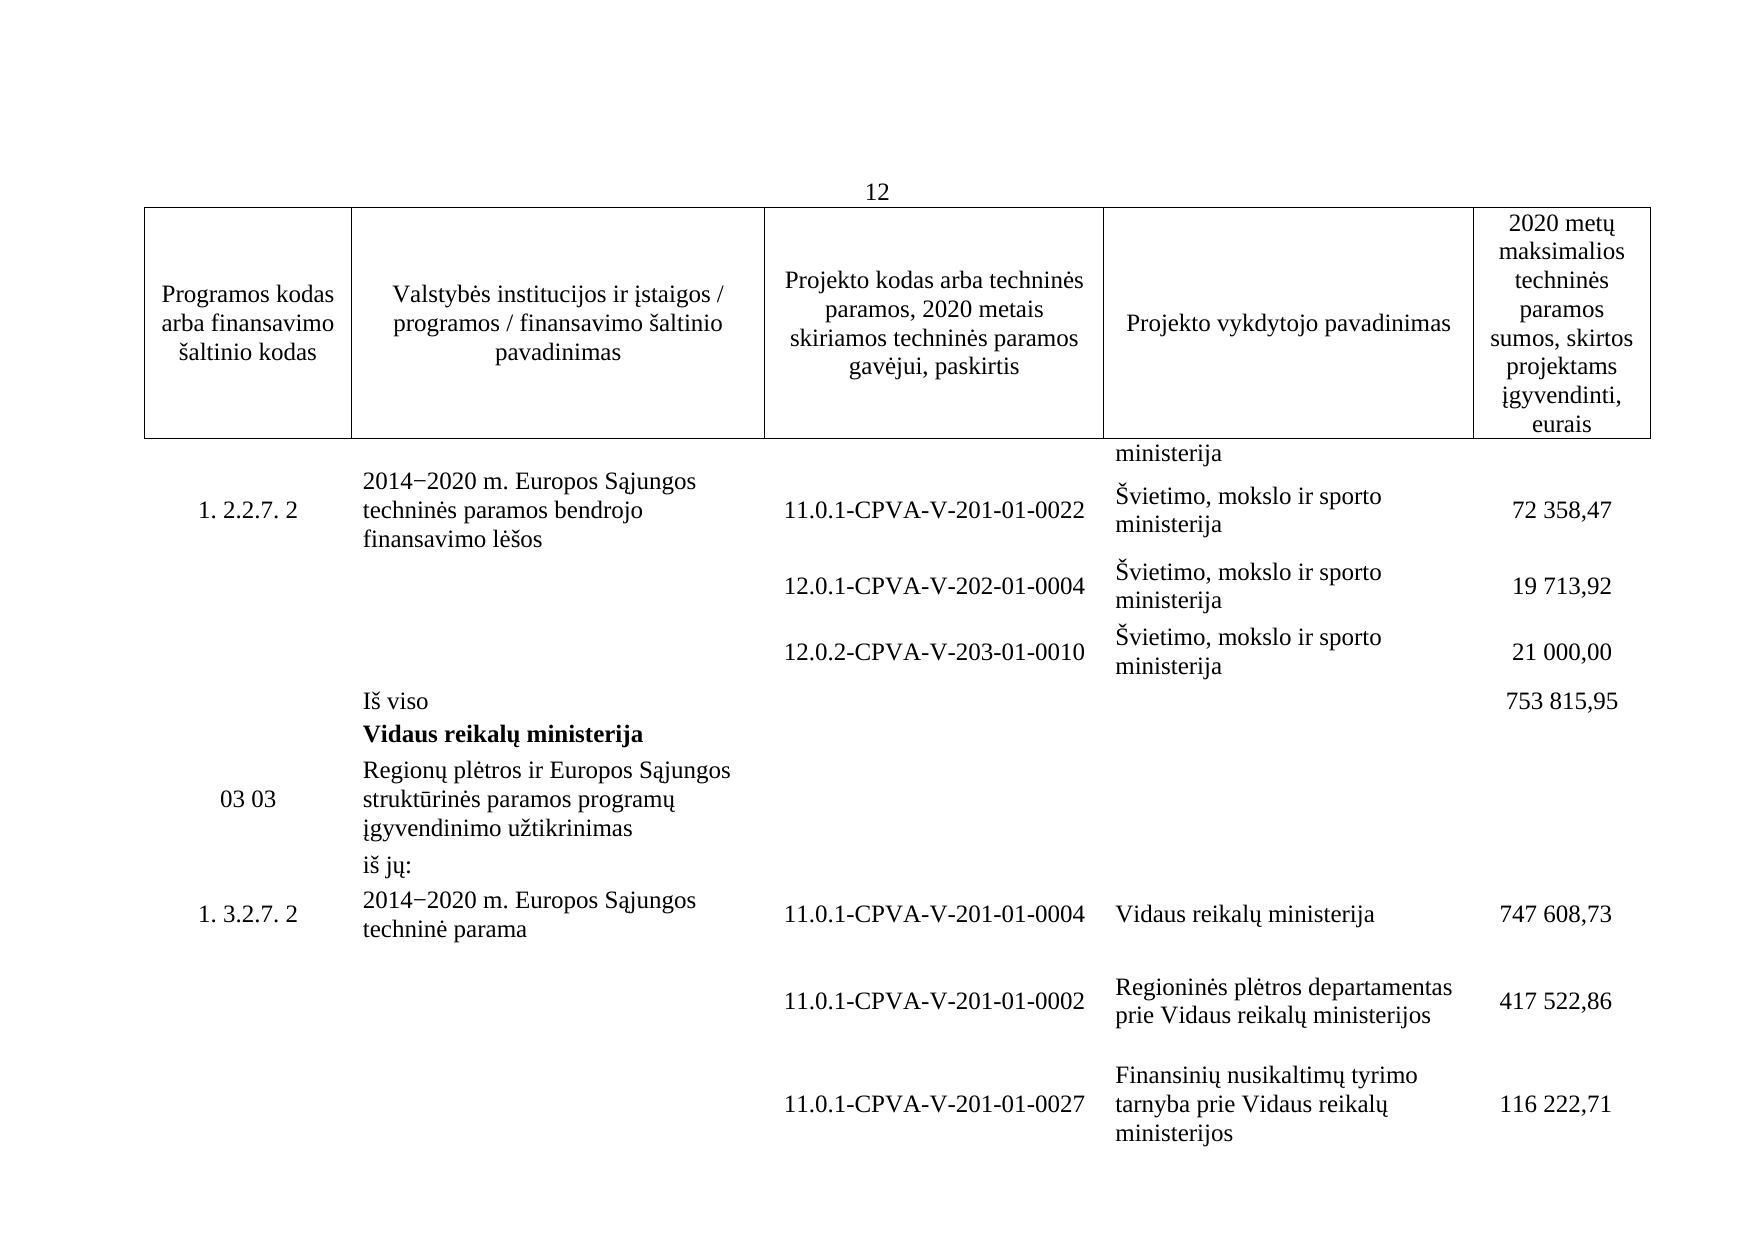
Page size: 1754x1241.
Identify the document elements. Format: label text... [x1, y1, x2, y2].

table_cell Vidaus reikalų ministerija [351, 717, 764, 749]
table_cell [1473, 439, 1650, 466]
table_cell [1104, 717, 1473, 749]
table_cell Iš viso [351, 684, 764, 717]
table_cell 1. 3.2.7. 2 [144, 881, 351, 946]
table_cell ministerija [1104, 439, 1473, 466]
table_header Projekto vykdytojo pavadinimas [1104, 208, 1473, 438]
table_cell Vidaus reikalų ministerija [1104, 881, 1473, 946]
table_cell 12.0.2-CPVA-V-203-01-0010 [764, 618, 1104, 684]
table_cell 2014−2020 m. Europos Sąjungos techninė parama [351, 881, 764, 946]
table_cell 19 713,92 [1473, 553, 1650, 618]
table_cell 12.0.1-CPVA-V-202-01-0004 [764, 553, 1104, 618]
table_cell 11.0.1-CPVA-V-201-01-0002 [764, 946, 1104, 1054]
table_cell 03 03 [144, 750, 351, 848]
table_header Valstybės institucijos ir įstaigos / programos / finansavimo šaltinio pavadinimas [352, 208, 764, 438]
table_cell [1104, 848, 1473, 881]
table_cell 753 815,95 [1473, 684, 1650, 717]
table_cell 747 608,73 [1473, 881, 1650, 946]
table_cell 417 522,86 [1473, 946, 1650, 1054]
table_cell iš jų: [351, 848, 764, 881]
table_cell [144, 946, 351, 1054]
table_header Programos kodas arba finansavimo šaltinio kodas [145, 208, 351, 438]
table_cell [764, 439, 1104, 466]
table_cell 1. 2.2.7. 2 [144, 466, 351, 553]
table_cell [144, 439, 351, 466]
table_cell [764, 848, 1104, 881]
table_cell 11.0.1-CPVA-V-201-01-0027 [764, 1054, 1104, 1153]
table_cell [1473, 717, 1650, 749]
table_cell [1473, 848, 1650, 881]
table_cell [144, 848, 351, 881]
table_cell [144, 618, 351, 684]
table_cell [351, 1054, 764, 1153]
table_cell 11.0.1-CPVA-V-201-01-0004 [764, 881, 1104, 946]
table_cell Švietimo, mokslo ir sporto ministerija [1104, 466, 1473, 553]
table_cell [351, 618, 764, 684]
table_cell [1104, 684, 1473, 717]
table_cell [764, 750, 1104, 848]
table_cell Švietimo, mokslo ir sporto ministerija [1104, 553, 1473, 618]
table_cell 116 222,71 [1473, 1054, 1650, 1153]
table_cell 11.0.1-CPVA-V-201-01-0022 [764, 466, 1104, 553]
table_cell [351, 946, 764, 1054]
table_cell [1473, 750, 1650, 848]
table_cell [144, 717, 351, 749]
table_cell 2014−2020 m. Europos Sąjungos techninės paramos bendrojo finansavimo lėšos [351, 466, 764, 553]
table_cell Regionų plėtros ir Europos Sąjungos struktūrinės paramos programų įgyvendinimo užtikrinimas [351, 750, 764, 848]
table_cell 72 358,47 [1473, 466, 1650, 553]
table_cell [764, 717, 1104, 749]
table_cell Regioninės plėtros departamentas prie Vidaus reikalų ministerijos [1104, 946, 1473, 1054]
table_cell Finansinių nusikaltimų tyrimo tarnyba prie Vidaus reikalų ministerijos [1104, 1054, 1473, 1153]
table_cell [764, 684, 1104, 717]
table_cell [1104, 750, 1473, 848]
table_cell [351, 553, 764, 618]
table_cell [144, 1054, 351, 1153]
table_cell Švietimo, mokslo ir sporto ministerija [1104, 618, 1473, 684]
table_cell 21 000,00 [1473, 618, 1650, 684]
table_cell [144, 553, 351, 618]
table_header Projekto kodas arba techninės paramos, 2020 metais skiriamos techninės paramos gavėjui, paskirtis [765, 208, 1103, 438]
table_cell [351, 439, 764, 466]
table_cell [144, 684, 351, 717]
table_header 2020 metų maksimalios techninės paramos sumos, skirtos projektams įgyvendinti, eurais [1474, 208, 1650, 438]
